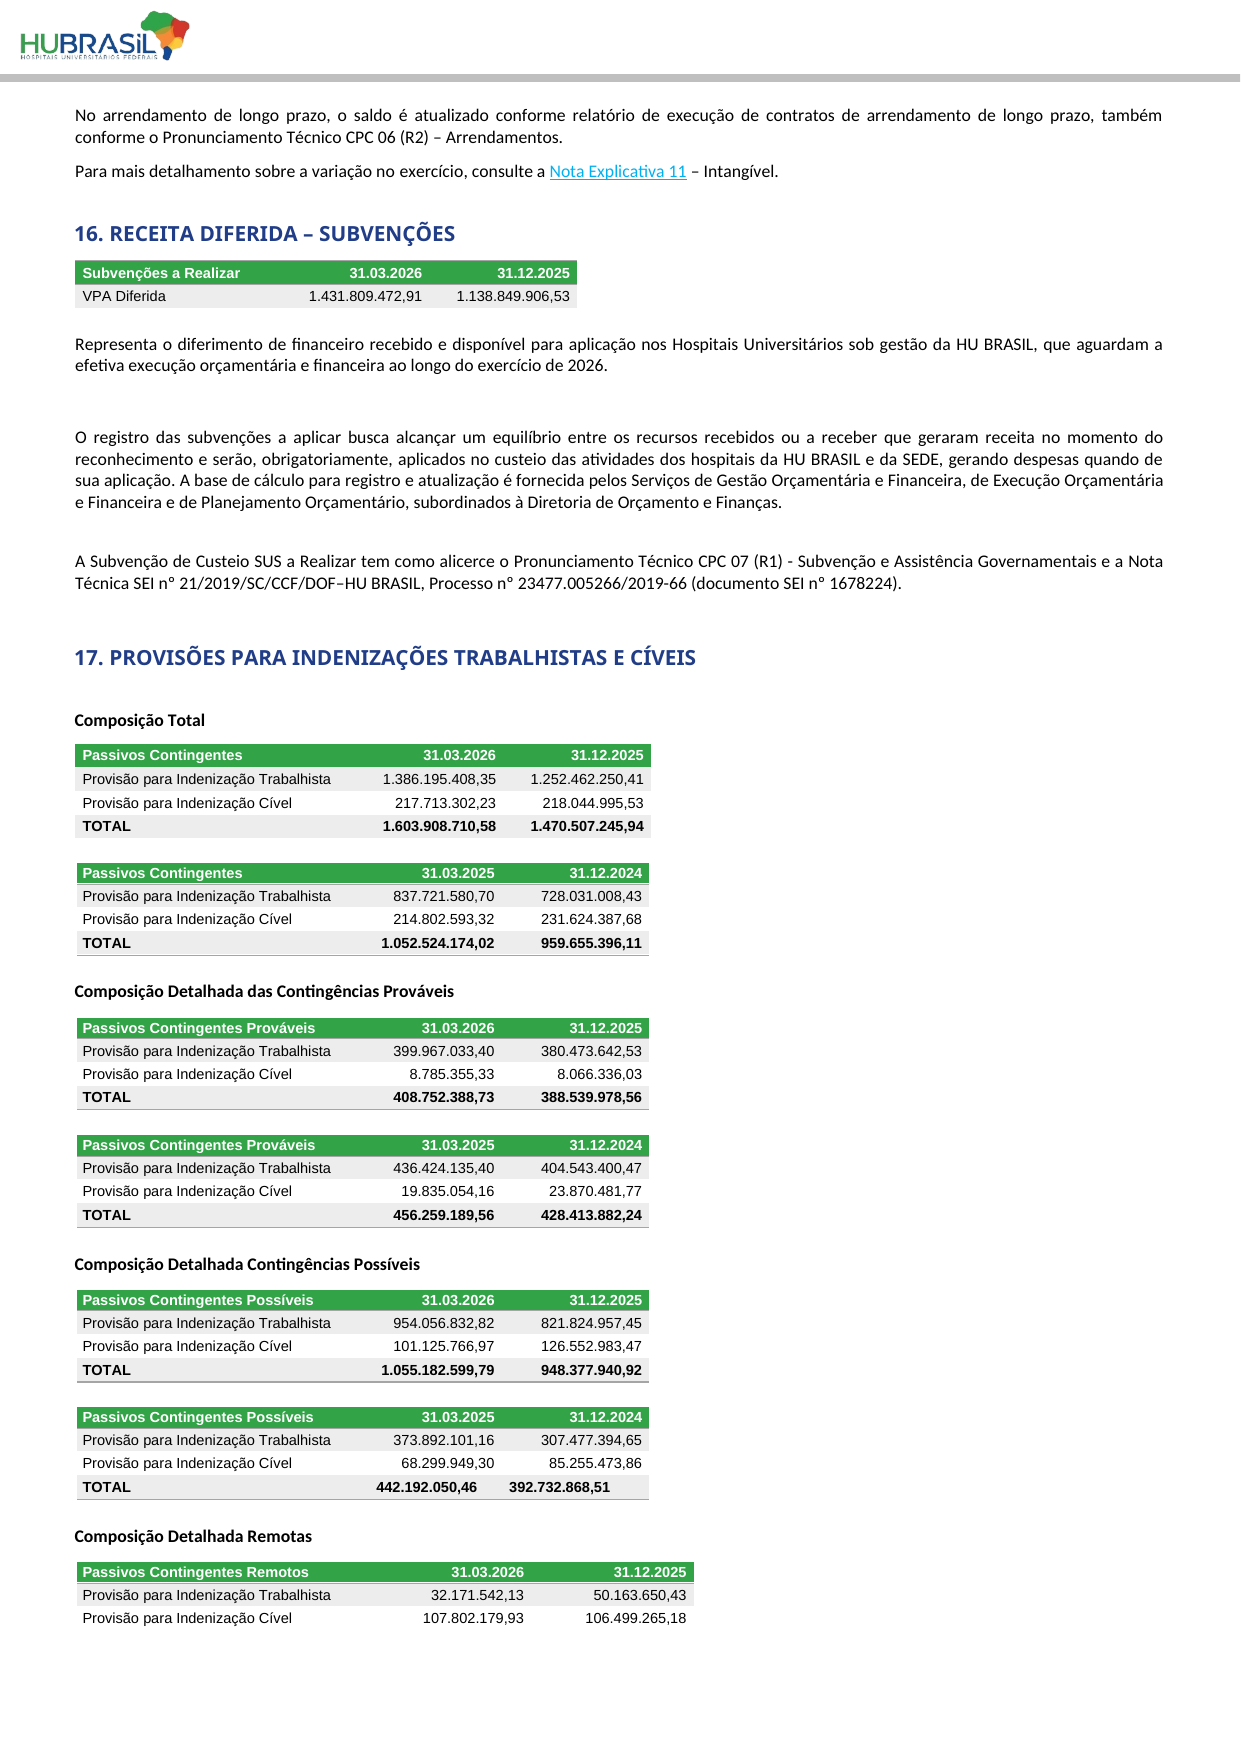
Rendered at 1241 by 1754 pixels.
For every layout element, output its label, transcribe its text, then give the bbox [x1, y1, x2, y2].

table_cell Provisão para Indenização Cível [77, 1179, 354, 1203]
table_cell VPA Diferida [75, 285, 282, 308]
table_cell 837.721.580,70 [354, 885, 502, 907]
table_header 31.03.2026 [282, 261, 429, 284]
text Para mais detalhamento sobre a variação no exercício, consulte a Nota Explicativa 11 – Intangível. [75, 160, 1165, 182]
table_header 31.03.2025 [369, 1407, 502, 1428]
table_cell 373.892.101,16 [369, 1429, 502, 1451]
table_cell Provisão para Indenização Trabalhista [77, 1039, 339, 1062]
table_cell 948.377.940,92 [502, 1358, 649, 1381]
table_cell 456.259.189,56 [354, 1203, 502, 1227]
table_cell 107.802.179,93 [339, 1606, 531, 1630]
table_cell TOTAL [75, 815, 341, 838]
table_header 31.03.2025 [354, 863, 502, 883]
list RECEITA DIFERIDA – SUBVENÇÕES [74, 219, 1165, 248]
table_cell 32.171.542,13 [339, 1584, 531, 1606]
table_cell 106.499.265,18 [531, 1606, 694, 1630]
table_header Passivos Contingentes [77, 863, 354, 883]
table_cell 8.785.355,33 [339, 1062, 502, 1086]
table_cell Provisão para Indenização Trabalhista [77, 1311, 354, 1334]
table_cell 101.125.766,97 [354, 1334, 502, 1358]
table_header Passivos Contingentes [75, 744, 341, 767]
table_cell Provisão para Indenização Trabalhista [77, 1584, 339, 1606]
text Composição Detalhada Contingências Possíveis [74, 1253, 1149, 1274]
table_cell 307.477.394,65 [502, 1429, 649, 1451]
table_cell 1.386.195.408,35 [341, 767, 503, 791]
table_cell 23.870.481,77 [502, 1179, 649, 1203]
table_cell Provisão para Indenização Cível [77, 1062, 339, 1086]
list PROVISÕES PARA INDENIZAÇÕES TRABALHISTAS E CÍVEIS [74, 643, 1165, 672]
table_cell 214.802.593,32 [354, 907, 502, 931]
table_cell Provisão para Indenização Cível [77, 907, 354, 931]
table_cell 126.552.983,47 [502, 1334, 649, 1358]
table_cell 388.539.978,56 [502, 1086, 649, 1109]
table_header 31.12.2025 [531, 1562, 694, 1582]
table_cell 1.470.507.245,94 [503, 815, 651, 838]
table_cell 1.052.524.174,02 [354, 931, 502, 954]
table_cell 50.163.650,43 [531, 1584, 694, 1606]
table_cell 1.138.849.906,53 [429, 285, 577, 308]
table_cell 728.031.008,43 [502, 885, 649, 907]
table_cell 218.044.995,53 [503, 791, 651, 814]
table_header Subvenções a Realizar [75, 261, 282, 284]
table_header 31.12.2025 [502, 1290, 649, 1310]
table_header 31.12.2025 [429, 261, 577, 284]
table_cell TOTAL [77, 1475, 369, 1499]
table_cell 68.299.949,30 [369, 1451, 502, 1475]
table_header 31.12.2024 [502, 1407, 649, 1428]
table_header 31.12.2024 [502, 1135, 649, 1156]
table_header Passivos Contingentes Possíveis [77, 1290, 354, 1310]
table_cell TOTAL [77, 1203, 354, 1227]
table_cell 1.431.809.472,91 [282, 285, 429, 308]
table_cell Provisão para Indenização Cível [77, 1606, 339, 1630]
text A Subvenção de Custeio SUS a Realizar tem como alicerce o Pronunciamento Técnico CPC 07 (R1) - Subvenção e Assistência Governamentais e a Nota Técnica SEI nº 21/2019/SC/CCF/DOF–HU BRASIL, Processo nº 23477.005266/2019-66 (documento SEI nº 1678224). [75, 550, 1165, 593]
table_cell 442.192.050,46 [369, 1475, 502, 1499]
table_cell 8.066.336,03 [502, 1062, 649, 1086]
table_header Passivos Contingentes Possíveis [77, 1407, 369, 1428]
text Representa o diferimento de financeiro recebido e disponível para aplicação nos Hospitais Universitários sob gestão da HU BRASIL, que aguardam a efetiva execução orçamentária e financeira ao longo do exercício de 2026. [75, 333, 1165, 376]
table_header Passivos Contingentes Remotos [77, 1562, 339, 1582]
table_cell 436.424.135,40 [354, 1157, 502, 1179]
table_cell TOTAL [77, 931, 354, 954]
table_cell Provisão para Indenização Trabalhista [77, 1429, 369, 1451]
table_cell Provisão para Indenização Trabalhista [75, 767, 341, 791]
text Composição Total [74, 709, 1149, 731]
table_cell 217.713.302,23 [341, 791, 503, 814]
table_header 31.03.2025 [354, 1135, 502, 1156]
table_header 31.12.2025 [503, 744, 651, 767]
table_cell 954.056.832,82 [354, 1311, 502, 1334]
text Composição Detalhada das Contingências Prováveis [74, 981, 1149, 1002]
table_header 31.03.2026 [354, 1290, 502, 1310]
table_cell TOTAL [77, 1358, 354, 1381]
text O registro das subvenções a aplicar busca alcançar um equilíbrio entre os recursos recebidos ou a receber que geraram receita no momento do reconhecimento e serão, obrigatoriamente, aplicados no custeio das atividades dos hospitais da HU BRASIL e da SEDE, gerando despesas quando de sua aplicação. A base de cálculo para registro e atualização é fornecida pelos Serviços de Gestão Orçamentária e Financeira, de Execução Orçamentária e Financeira e de Planejamento Orçamentário, subordinados à Diretoria de Orçamento e Finanças. [75, 426, 1165, 513]
table_cell TOTAL [77, 1086, 339, 1109]
table_cell 959.655.396,11 [502, 931, 649, 954]
table_cell Provisão para Indenização Cível [77, 1334, 354, 1358]
table_cell Provisão para Indenização Cível [77, 1451, 369, 1475]
table_cell 408.752.388,73 [339, 1086, 502, 1109]
table_header 31.03.2026 [339, 1018, 502, 1038]
table_cell 1.055.182.599,79 [354, 1358, 502, 1381]
table_header 31.12.2024 [502, 863, 649, 883]
table_cell 821.824.957,45 [502, 1311, 649, 1334]
table_cell 404.543.400,47 [502, 1157, 649, 1179]
table_cell Provisão para Indenização Trabalhista [77, 885, 354, 907]
table_cell 1.603.908.710,58 [341, 815, 503, 838]
table_cell Provisão para Indenização Trabalhista [77, 1157, 354, 1179]
table_header 31.03.2026 [341, 744, 503, 767]
table_header Passivos Contingentes Prováveis [77, 1135, 354, 1156]
text Composição Detalhada Remotas [74, 1525, 1149, 1546]
table_cell 428.413.882,24 [502, 1203, 649, 1227]
table_cell Provisão para Indenização Cível [75, 791, 341, 814]
table_cell 85.255.473,86 [502, 1451, 649, 1475]
table_cell 380.473.642,53 [502, 1039, 649, 1062]
table_header 31.03.2026 [339, 1562, 531, 1582]
table_header Passivos Contingentes Prováveis [77, 1018, 339, 1038]
table_cell 1.252.462.250,41 [503, 767, 651, 791]
table_cell 231.624.387,68 [502, 907, 649, 931]
table_header 31.12.2025 [502, 1018, 649, 1038]
table_cell 19.835.054,16 [354, 1179, 502, 1203]
table_cell 392.732.868,51 [502, 1475, 649, 1499]
text No arrendamento de longo prazo, o saldo é atualizado conforme relatório de execução de contratos de arrendamento de longo prazo, também conforme o Pronunciamento Técnico CPC 06 (R2) – Arrendamentos. [75, 104, 1165, 148]
table_cell 399.967.033,40 [339, 1039, 502, 1062]
